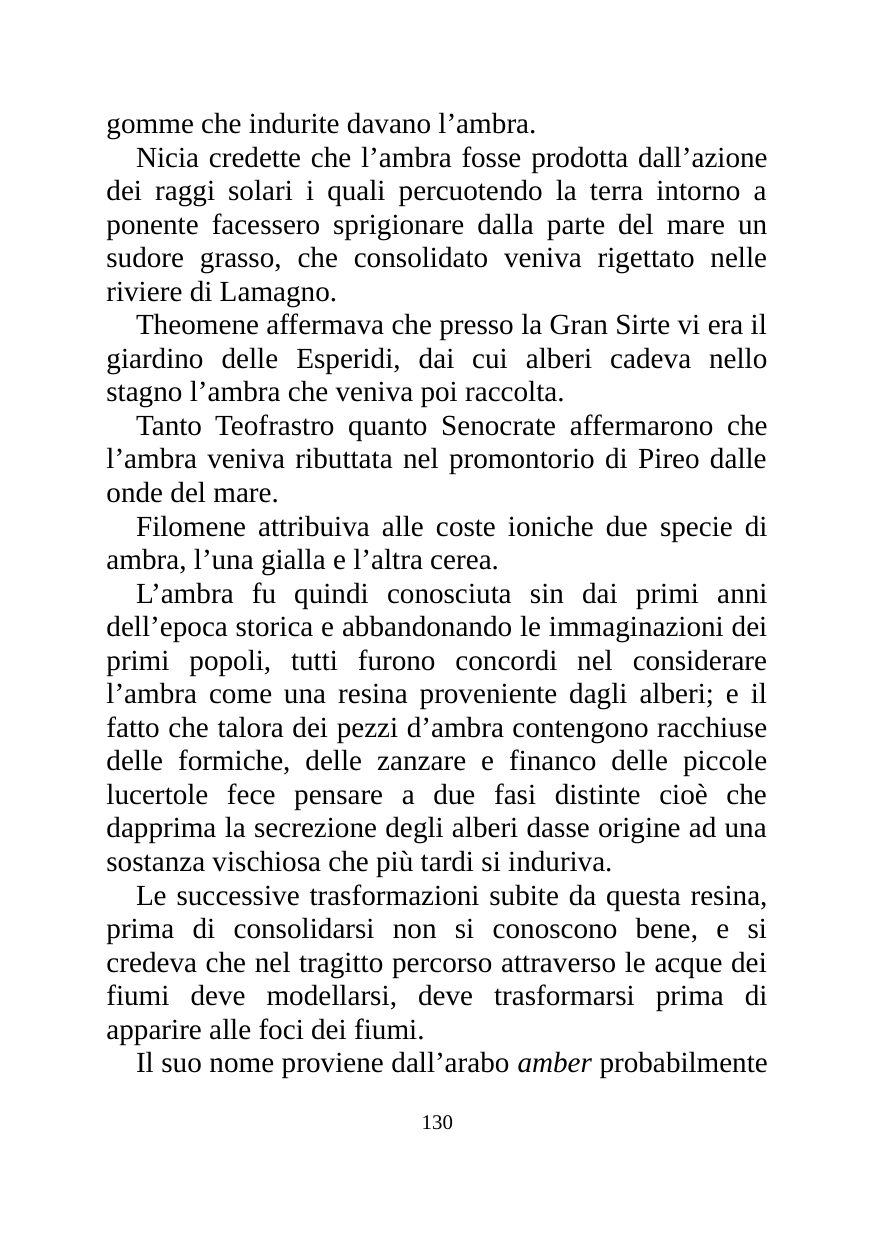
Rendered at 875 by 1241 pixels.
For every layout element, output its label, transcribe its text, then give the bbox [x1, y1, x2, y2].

text Le successive trasformazioni subite da questa resina, prima di consolidarsi non si conoscono bene, e si credeva che nel tragitto percorso attraverso le acque dei fiumi deve modellarsi, deve trasformarsi prima di apparire alle foci dei fiumi. [106, 878, 768, 1045]
text L’ambra fu quindi conosciuta sin dai primi anni dell’epoca storica e abbandonando le immaginazioni dei primi popoli, tutti furono concordi nel considerare l’ambra come una resina proveniente dagli alberi; e il fatto che talora dei pezzi d’ambra contengono racchiuse delle formiche, delle zanzare e financo delle piccole lucertole fece pensare a due fasi distinte cioè che dapprima la secrezione degli alberi dasse origine ad una sostanza vischiosa che più tardi si induriva. [106, 576, 768, 878]
text Tanto Teofrastro quanto Senocrate affermarono che l’ambra veniva ributtata nel promontorio di Pireo dalle onde del mare. [106, 408, 768, 509]
text Theomene affermava che presso la Gran Sirte vi era il giardino delle Esperidi, dai cui alberi cadeva nello stagno l’ambra che veniva poi raccolta. [106, 307, 768, 408]
text Il suo nome proviene dall’arabo amber probabilmente [106, 1045, 768, 1079]
text gomme che indurite davano l’ambra. [106, 106, 768, 140]
text Nicia credette che l’ambra fosse prodotta dall’azione dei raggi solari i quali percuotendo la terra intorno a ponente facessero sprigionare dalla parte del mare un sudore grasso, che consolidato veniva rigettato nelle riviere di Lamagno. [106, 140, 768, 307]
text Filomene attribuiva alle coste ioniche due specie di ambra, l’una gialla e l’altra cerea. [106, 509, 768, 576]
